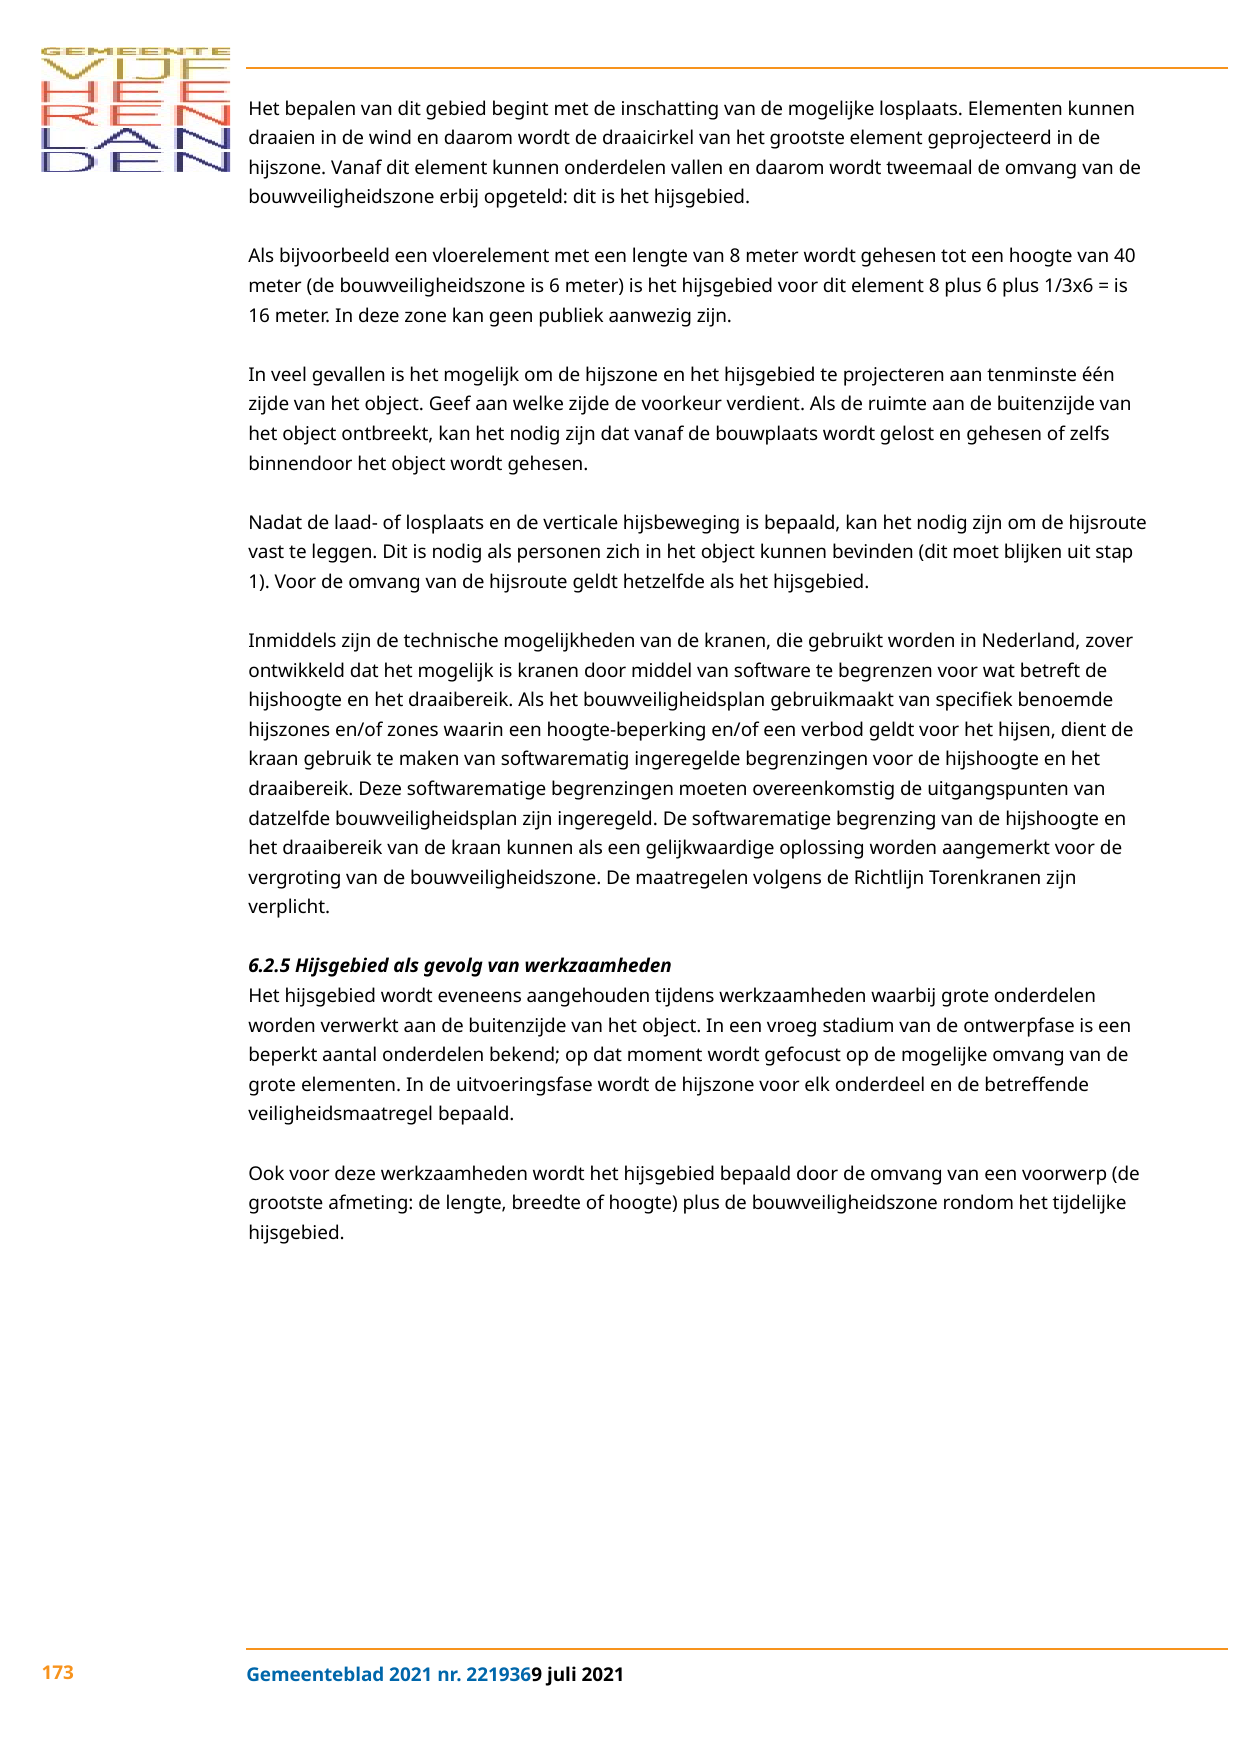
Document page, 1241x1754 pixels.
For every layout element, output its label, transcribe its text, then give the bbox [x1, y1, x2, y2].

text 6.2.5 Hijsgebied als gevolg van werkzaamheden [248, 953, 1152, 978]
text Het hijsgebied wordt eveneens aangehouden tijdens werkzaamheden waarbij grote onderdelen worden verwerkt aan de buitenzijde van het object. In een vroeg stadium van de ontwerpfase is een beperkt aantal onderdelen bekend; op dat moment wordt gefocust op de mogelijke omvang van de grote elementen. In de uitvoeringsfase wordt de hijszone voor elk onderdeel en de betreffende veiligheidsmaatregel bepaald. [248, 982, 1152, 1126]
text Ook voor deze werkzaamheden wordt het hijsgebied bepaald door de omvang van een voorwerp (de grootste afmeting: de lengte, breedte of hoogte) plus de bouwveiligheidszone rondom het tijdelijke hijsgebied. [248, 1160, 1152, 1245]
text In veel gevallen is het mogelijk om de hijszone en het hijsgebied te projecteren aan tenminste één zijde van het object. Geef aan welke zijde de voorkeur verdient. Als de ruimte aan de buitenzijde van het object ontbreekt, kan het nodig zijn dat vanaf de bouwplaats wordt gelost en gehesen of zelfs binnendoor het object wordt gehesen. [248, 361, 1152, 476]
text Nadat de laad- of losplaats en de verticale hijsbeweging is bepaald, kan het nodig zijn om de hijsroute vast te leggen. Dit is nodig als personen zich in het object kunnen bevinden (dit moet blijken uit stap 1). Voor de omvang van de hijsroute geldt hetzelfde als het hijsgebied. [248, 509, 1152, 594]
picture [41, 47, 231, 172]
text Het bepalen van dit gebied begint met de inschatting van de mogelijke losplaats. Elementen kunnen draaien in de wind en daarom wordt de draaicirkel van het grootste element geprojecteerd in de hijszone. Vanaf dit element kunnen onderdelen vallen en daarom wordt tweemaal de omvang van de bouwveiligheidszone erbij opgeteld: dit is het hijsgebied. [248, 95, 1152, 209]
text Inmiddels zijn de technische mogelijkheden van de kranen, die gebruikt worden in Nederland, zover ontwikkeld dat het mogelijk is kranen door middel van software te begrenzen voor wat betreft de hijshoogte en het draaibereik. Als het bouwveiligheidsplan gebruikmaakt van specifiek benoemde hijszones en/of zones waarin een hoogte-beperking en/of een verbod geldt voor het hijsen, dient de kraan gebruik te maken van softwarematig ingeregelde begrenzingen voor de hijshoogte en het draaibereik. Deze softwarematige begrenzingen moeten overeenkomstig de uitgangspunten van datzelfde bouwveiligheidsplan zijn ingeregeld. De softwarematige begrenzing van de hijshoogte en het draaibereik van de kraan kunnen als een gelijkwaardige oplossing worden aangemerkt voor de vergroting van de bouwveiligheidszone. De maatregelen volgens de Richtlijn Torenkranen zijn verplicht. [248, 627, 1152, 919]
text Als bijvoorbeeld een vloerelement met een lengte van 8 meter wordt gehesen tot een hoogte van 40 meter (de bouwveiligheidszone is 6 meter) is het hijsgebied voor dit element 8 plus 6 plus 1/3x6 = is 16 meter. In deze zone kan geen publiek aanwezig zijn. [248, 243, 1152, 328]
